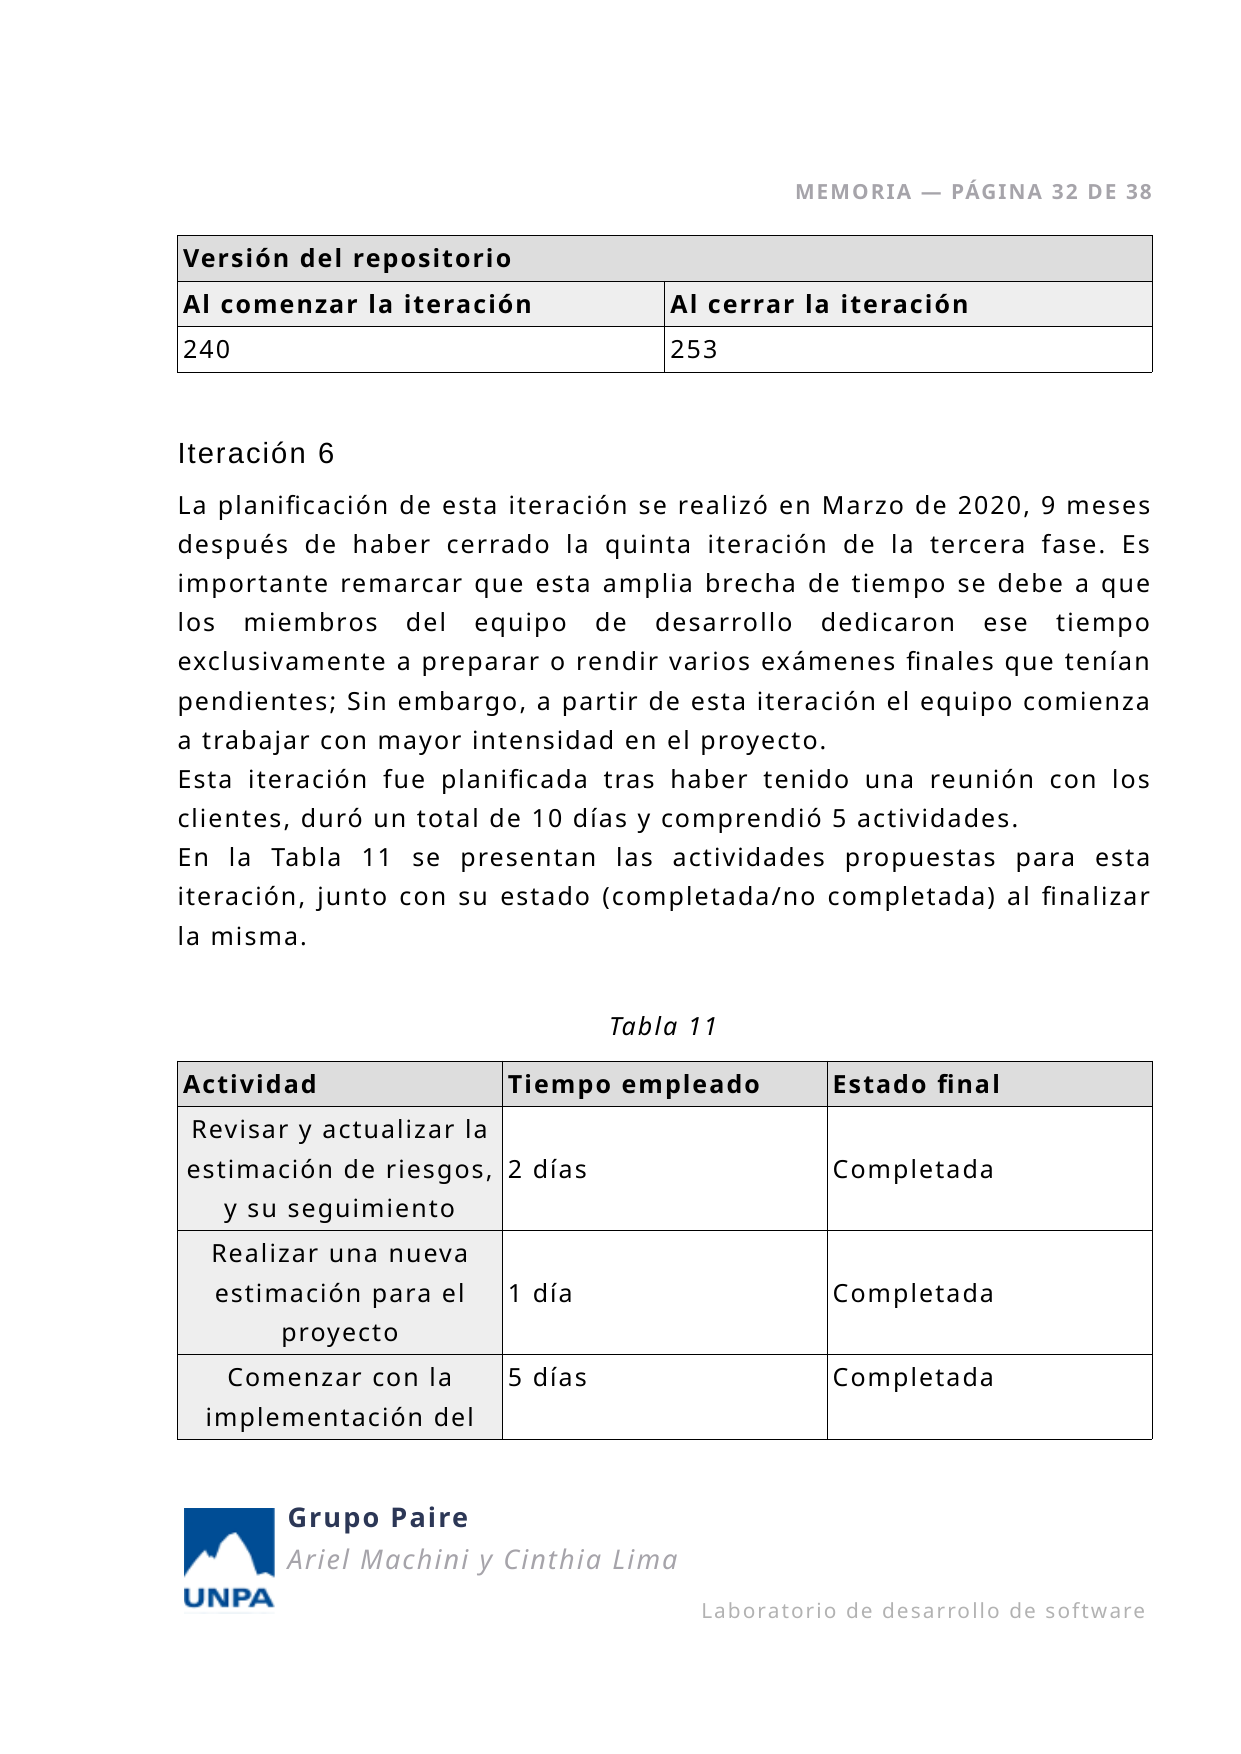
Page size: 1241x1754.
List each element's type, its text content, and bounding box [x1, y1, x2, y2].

table_cell Completada [828, 1107, 1152, 1230]
table_header Actividad [178, 1062, 502, 1106]
table_header Estado final [828, 1062, 1152, 1106]
table_cell 1 día [503, 1231, 827, 1354]
table_cell Completada [828, 1231, 1152, 1354]
text La planificación de esta iteración se realizó en Marzo de 2020, 9 meses después de haber cerrado la quinta iteración de la tercera fase. Es importante remarcar que esta amplia brecha de tiempo se debe a que los miembros del equipo de desarrollo dedicaron ese tiempo exclusivamente a preparar o rendir varios exámenes finales que tenían pendientes; Sin embargo, a partir de esta iteración el equipo comienza a trabajar con mayor intensidad en el proyecto. [177, 487, 1152, 756]
text En la Tabla 11 se presentan las actividades propuestas para esta iteración, junto con su estado (completada/no completada) al finalizar la misma. [177, 840, 1152, 952]
table_cell 240 [178, 327, 664, 372]
text Tabla 11 [177, 1009, 1152, 1043]
table_cell Revisar y actualizar la estimación de riesgos, y su seguimiento [178, 1107, 502, 1230]
picture [184, 1508, 275, 1614]
subtitle Iteración 6 [177, 436, 1152, 470]
table_header Tiempo empleado [503, 1062, 827, 1106]
table_cell Comenzar con la implementación del [178, 1355, 502, 1439]
table_cell Al comenzar la iteración [178, 282, 664, 326]
table_cell Completada [828, 1355, 1152, 1439]
table_cell 253 [665, 327, 1152, 372]
table_header Versión del repositorio [178, 236, 1152, 281]
text Esta iteración fue planificada tras haber tenido una reunión con los clientes, duró un total de 10 días y comprendió 5 actividades. [177, 761, 1152, 835]
table_cell 5 días [503, 1355, 827, 1439]
table_cell 2 días [503, 1107, 827, 1230]
table_cell Realizar una nueva estimación para el proyecto [178, 1231, 502, 1354]
table_cell Al cerrar la iteración [665, 282, 1152, 326]
